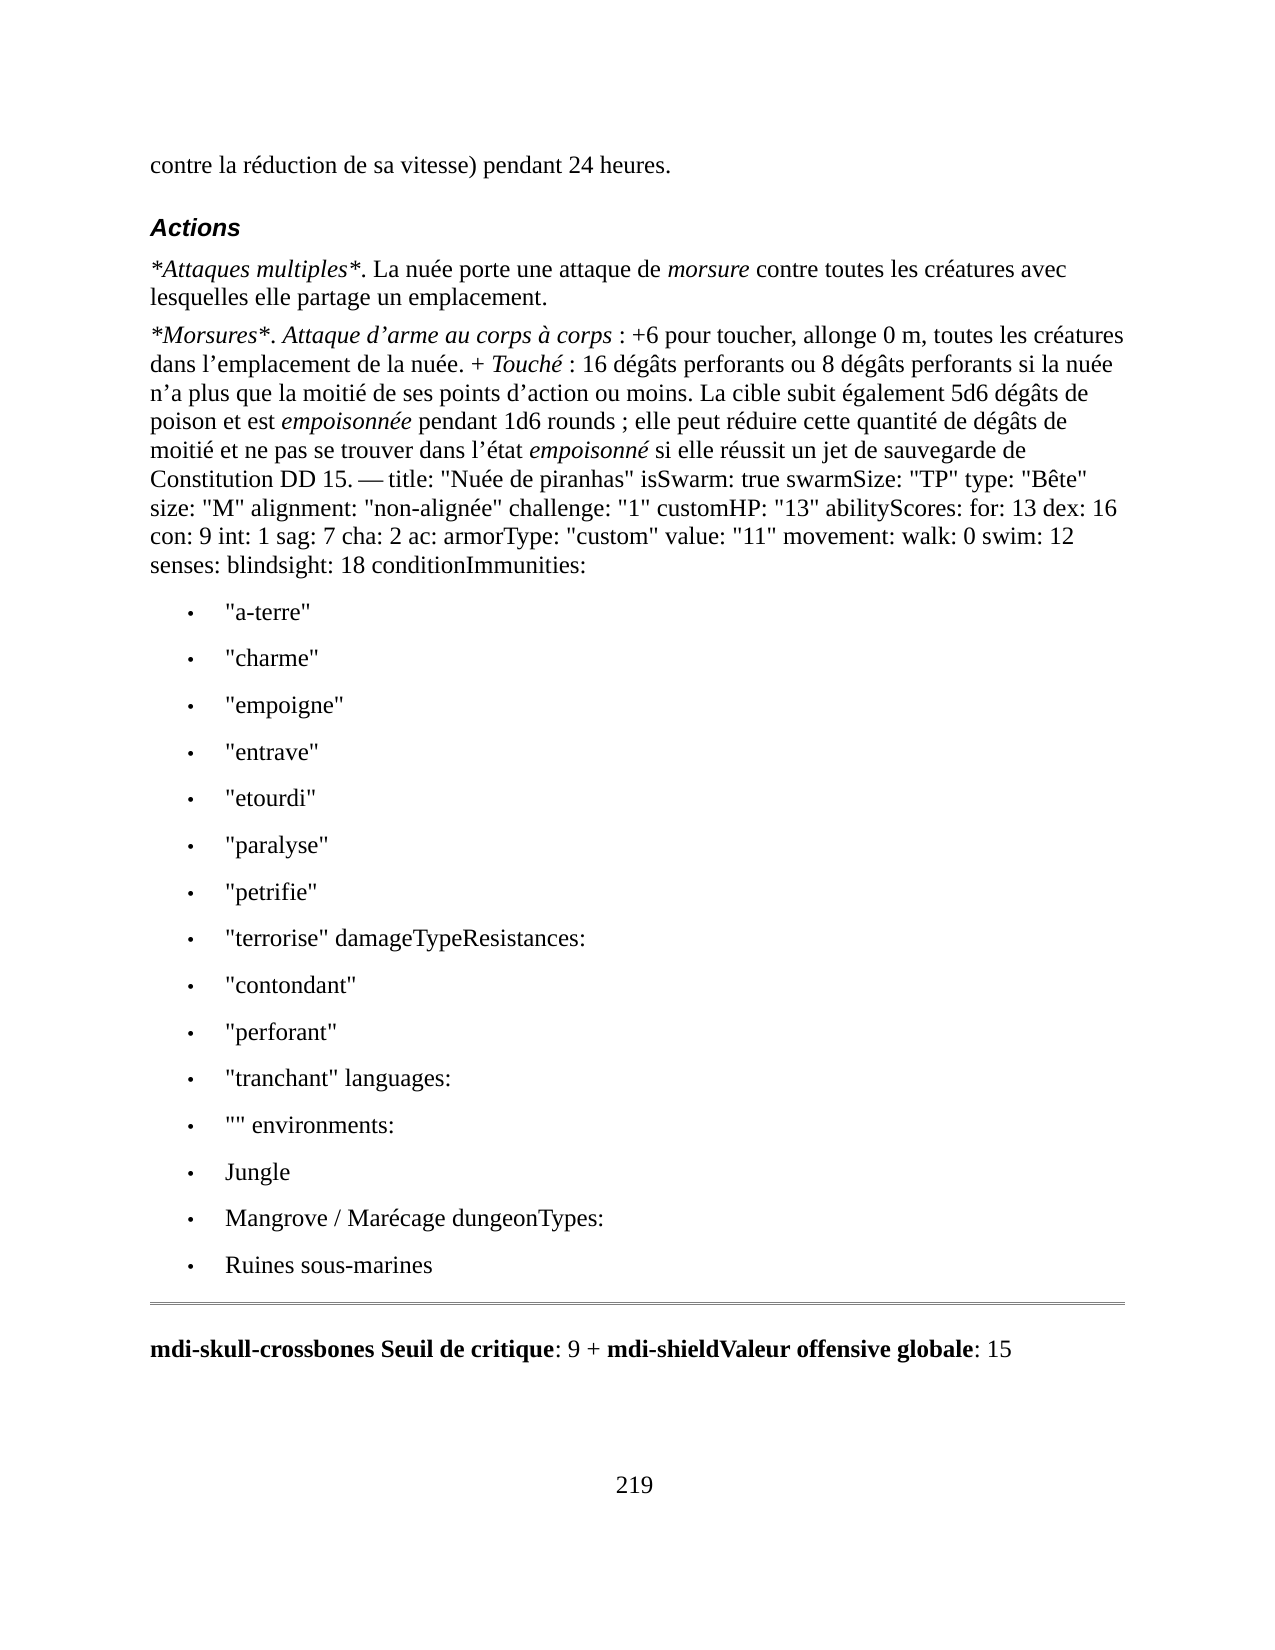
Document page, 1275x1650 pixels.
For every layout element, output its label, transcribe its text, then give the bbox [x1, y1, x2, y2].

list "contondant" [187, 970, 1125, 999]
list Jungle [187, 1157, 1125, 1186]
list "perforant" [187, 1017, 1125, 1046]
list "tranchant" languages: [187, 1063, 1125, 1092]
list "paralyse" [187, 830, 1125, 859]
list "terrorise" damageTypeResistances: [187, 923, 1125, 952]
list Ruines sous-marines [187, 1250, 1125, 1279]
text mdi-skull-crossbones Seuil de critique: 9 + mdi-shieldValeur offensive globale: 15 [150, 1334, 1125, 1363]
list "empoigne" [187, 690, 1125, 719]
list Mangrove / Marécage dungeonTypes: [187, 1203, 1125, 1232]
list "a-terre" [187, 597, 1125, 626]
list "petrifie" [187, 877, 1125, 906]
text contre la réduction de sa vitesse) pendant 24 heures. [150, 150, 1125, 179]
subtitle Actions [150, 213, 1125, 241]
list "charme" [187, 643, 1125, 672]
list "" environments: [187, 1110, 1125, 1139]
text *Attaques multiples*. La nuée porte une attaque de morsure contre toutes les créatures avec lesquelles elle partage un emplacement. [150, 254, 1125, 311]
text *Morsures*. Attaque d’arme au corps à corps : +6 pour toucher, allonge 0 m, toutes les créatures dans l’emplacement de la nuée. + Touché : 16 dégâts perforants ou 8 dégâts perforants si la nuée n’a plus que la moitié de ses points d’action ou moins. La cible subit également 5d6 dégâts de poison et est empoisonnée pendant 1d6 rounds ; elle peut réduire cette quantité de dégâts de moitié et ne pas se trouver dans l’état empoisonné si elle réussit un jet de sauvegarde de Constitution DD 15. — title: "Nuée de piranhas" isSwarm: true swarmSize: "TP" type: "Bête" size: "M" alignment: "non-alignée" challenge: "1" customHP: "13" abilityScores: for: 13 dex: 16 con: 9 int: 1 sag: 7 cha: 2 ac: armorType: "custom" value: "11" movement: walk: 0 swim: 12 senses: blindsight: 18 conditionImmunities: [150, 320, 1125, 579]
list "entrave" [187, 737, 1125, 766]
list "etourdi" [187, 783, 1125, 812]
